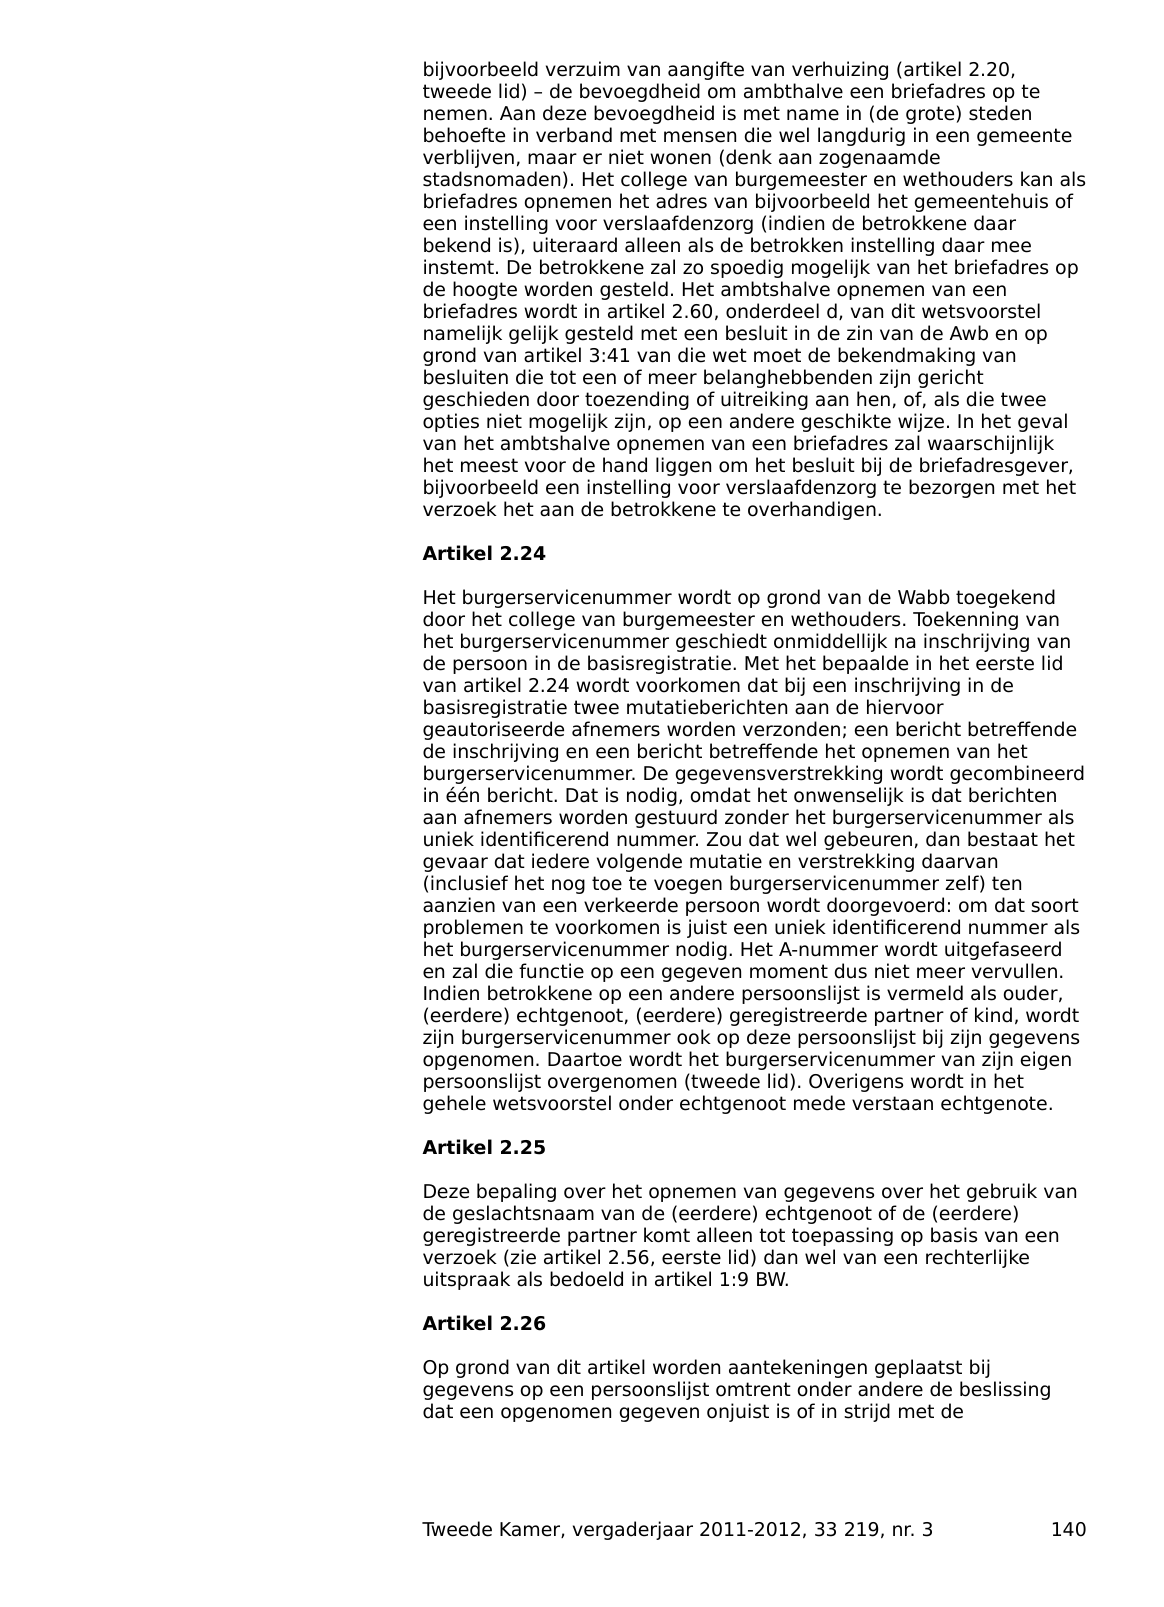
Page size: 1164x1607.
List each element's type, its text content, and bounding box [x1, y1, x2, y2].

subtitle Artikel 2.25 [422, 1137, 1087, 1159]
text Op grond van dit artikel worden aantekeningen geplaatst bij gegevens op een persoonslijst omtrent onder andere de beslissing dat een opgenomen gegeven onjuist is of in strijd met de [422, 1357, 1087, 1423]
text Het burgerservicenummer wordt op grond van de Wabb toegekend door het college van burgemeester en wethouders. Toekenning van het burgerservicenummer geschiedt onmiddellijk na inschrijving van de persoon in de basisregistratie. Met het bepaalde in het eerste lid van artikel 2.24 wordt voorkomen dat bij een inschrijving in de basisregistratie twee mutatieberichten aan de hiervoor geautoriseerde afnemers worden verzonden; een bericht betreffende de inschrijving en een bericht betreffende het opnemen van het burgerservicenummer. De gegevensverstrekking wordt gecombineerd in één bericht. Dat is nodig, omdat het onwenselijk is dat berichten aan afnemers worden gestuurd zonder het burgerservicenummer als uniek identificerend nummer. Zou dat wel gebeuren, dan bestaat het gevaar dat iedere volgende mutatie en verstrekking daarvan (inclusief het nog toe te voegen burgerservicenummer zelf) ten aanzien van een verkeerde persoon wordt doorgevoerd: om dat soort problemen te voorkomen is juist een uniek identificerend nummer als het burgerservicenummer nodig. Het A-nummer wordt uitgefaseerd en zal die functie op een gegeven moment dus niet meer vervullen. [422, 587, 1087, 983]
text Deze bepaling over het opnemen van gegevens over het gebruik van de geslachtsnaam van de (eerdere) echtgenoot of de (eerdere) geregistreerde partner komt alleen tot toepassing op basis van een verzoek (zie artikel 2.56, eerste lid) dan wel van een rechterlijke uitspraak als bedoeld in artikel 1:9 BW. [422, 1181, 1087, 1291]
text Indien betrokkene op een andere persoonslijst is vermeld als ouder, (eerdere) echtgenoot, (eerdere) geregistreerde partner of kind, wordt zijn burgerservicenummer ook op deze persoonslijst bij zijn gegevens opgenomen. Daartoe wordt het burgerservicenummer van zijn eigen persoonslijst overgenomen (tweede lid). Overigens wordt in het gehele wetsvoorstel onder echtgenoot mede verstaan echtgenote. [422, 983, 1087, 1114]
subtitle Artikel 2.24 [422, 543, 1087, 565]
subtitle Artikel 2.26 [422, 1313, 1087, 1335]
text bijvoorbeeld verzuim van aangifte van verhuizing (artikel 2.20, tweede lid) – de bevoegdheid om ambthalve een briefadres op te nemen. Aan deze bevoegdheid is met name in (de grote) steden behoefte in verband met mensen die wel langdurig in een gemeente verblijven, maar er niet wonen (denk aan zogenaamde stadsnomaden). Het college van burgemeester en wethouders kan als briefadres opnemen het adres van bijvoorbeeld het gemeentehuis of een instelling voor verslaafdenzorg (indien de betrokkene daar bekend is), uiteraard alleen als de betrokken instelling daar mee instemt. De betrokkene zal zo spoedig mogelijk van het briefadres op de hoogte worden gesteld. Het ambtshalve opnemen van een briefadres wordt in artikel 2.60, onderdeel d, van dit wetsvoorstel namelijk gelijk gesteld met een besluit in de zin van de Awb en op grond van artikel 3:41 van die wet moet de bekendmaking van besluiten die tot een of meer belanghebbenden zijn gericht geschieden door toezending of uitreiking aan hen, of, als die twee opties niet mogelijk zijn, op een andere geschikte wijze. In het geval van het ambtshalve opnemen van een briefadres zal waarschijnlijk het meest voor de hand liggen om het besluit bij de briefadresgever, bijvoorbeeld een instelling voor verslaafdenzorg te bezorgen met het verzoek het aan de betrokkene te overhandigen. [422, 59, 1087, 521]
